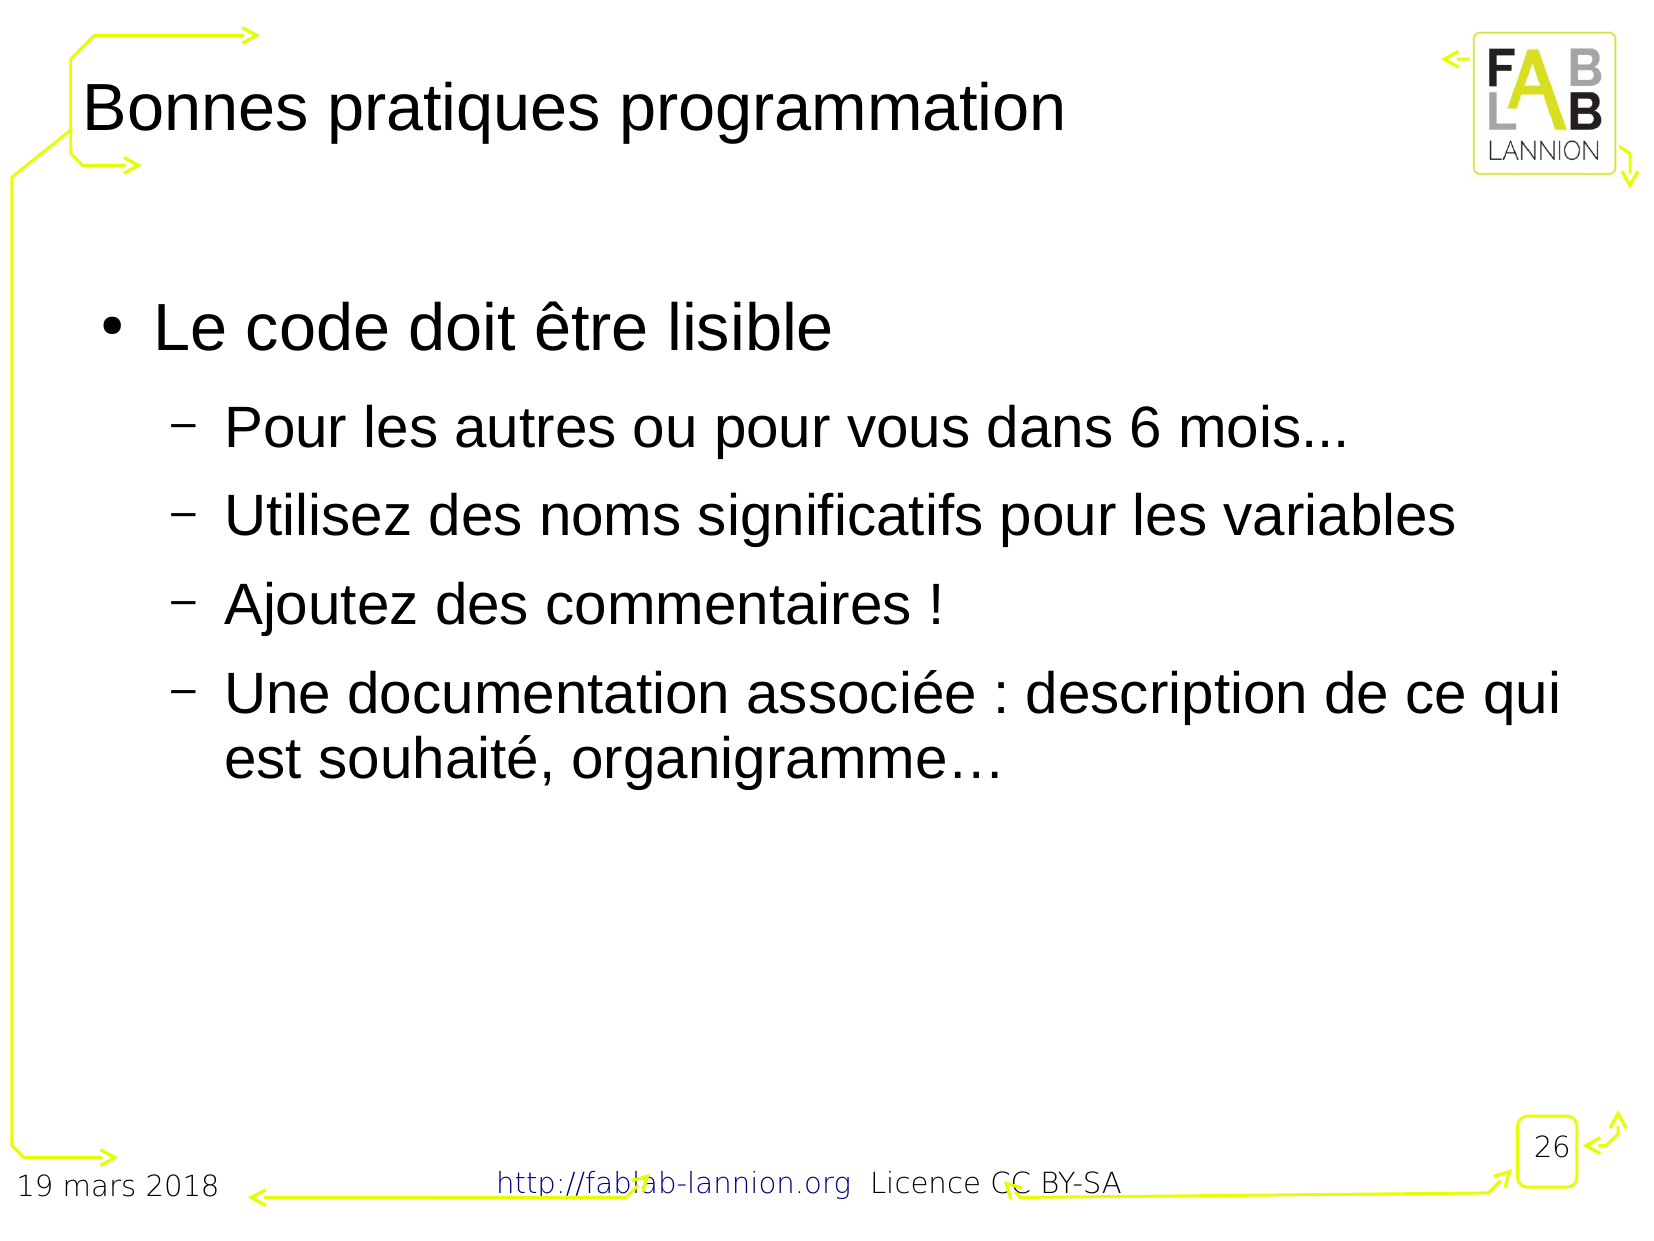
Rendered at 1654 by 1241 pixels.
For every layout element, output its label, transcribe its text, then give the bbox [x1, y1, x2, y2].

list Le code doit être lisible Pour les autres ou pour vous dans 6 mois... Utilisez des noms significatifs pour les variables Ajoutez des commentaires ! Une documentation associée : description de ce qui est souhaité, organigramme… [82, 290, 1571, 1010]
title Bonnes pratiques programmation [82, 49, 1441, 166]
picture [1470, 29, 1619, 178]
